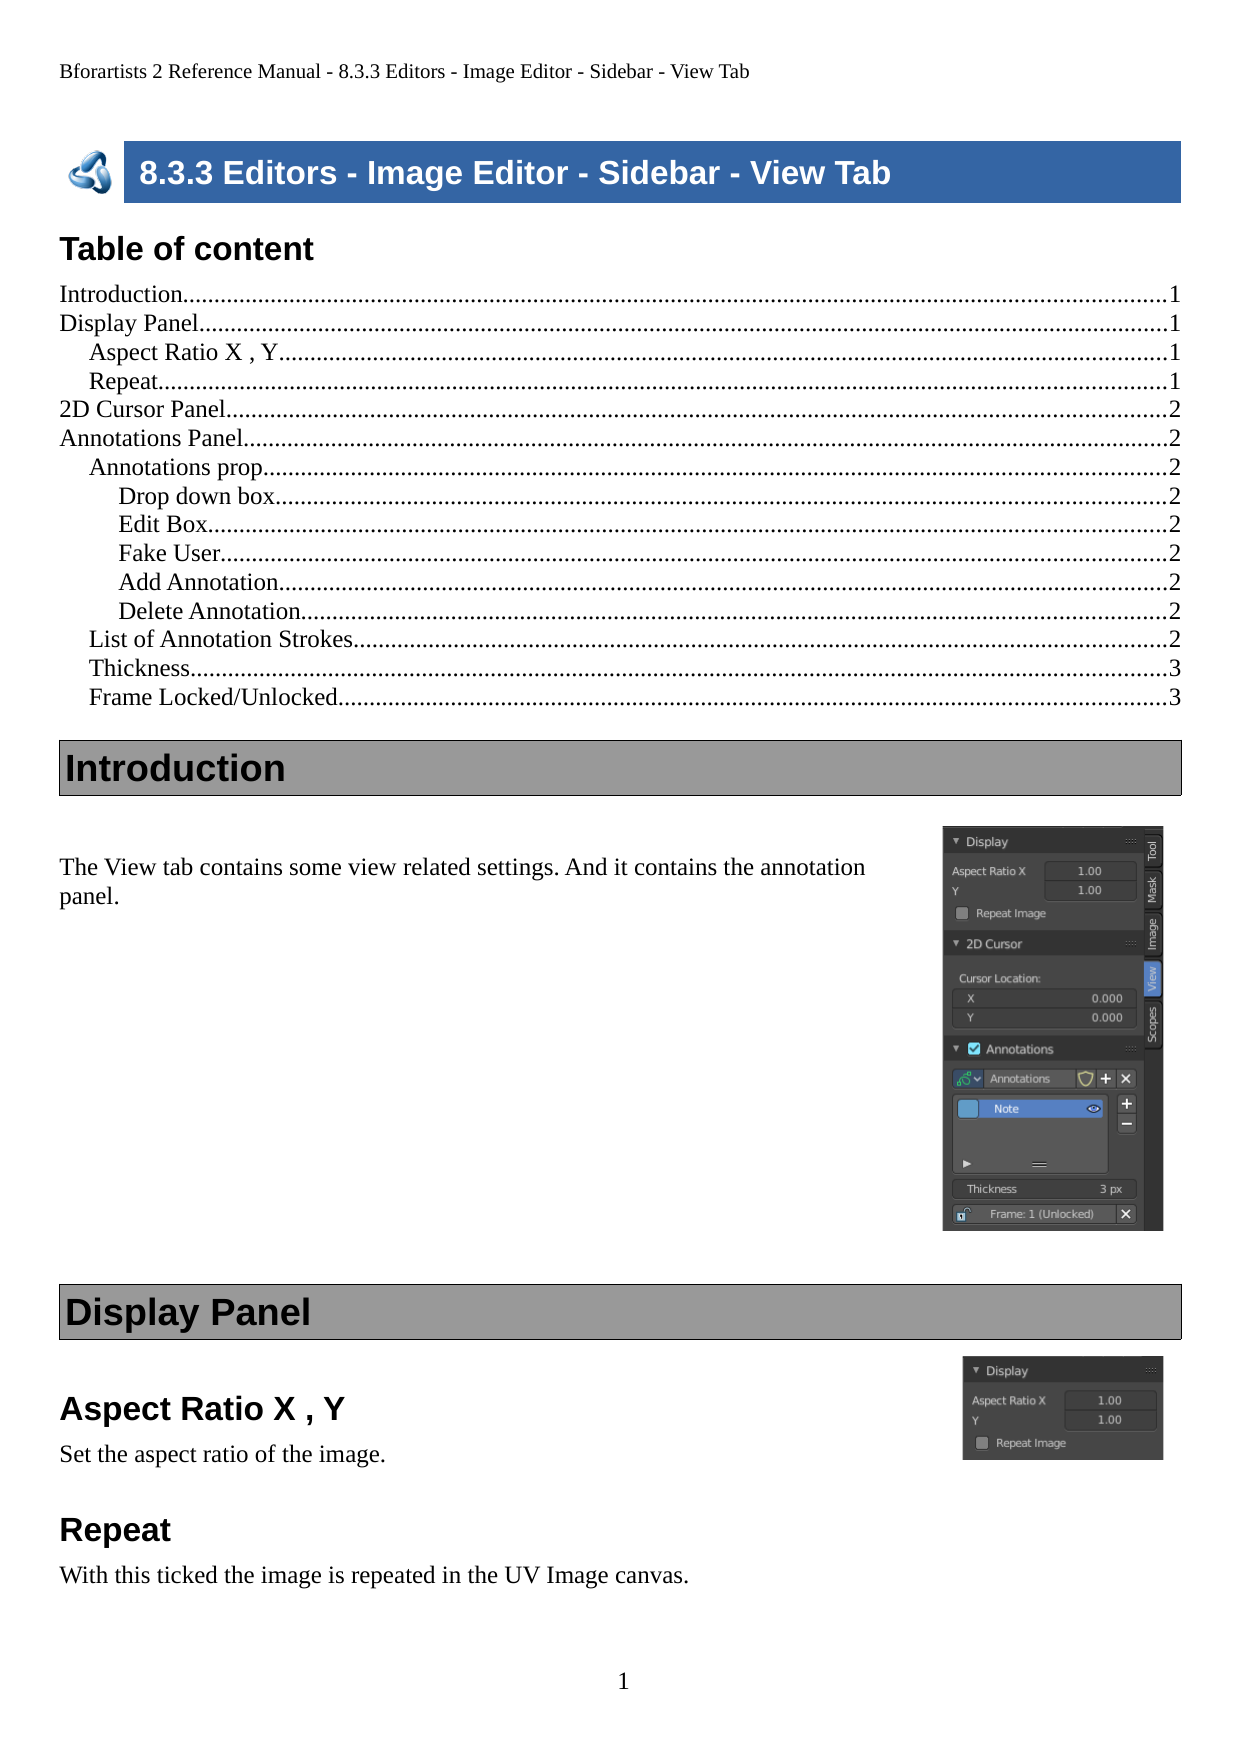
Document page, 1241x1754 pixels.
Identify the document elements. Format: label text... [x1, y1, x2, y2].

picture [942, 826, 1164, 1231]
text Drop down box 2 [118, 481, 1181, 509]
text Annotations Panel 2 [59, 423, 1181, 452]
table_header [59, 141, 124, 203]
table_header Introduction [60, 741, 1181, 795]
subtitle Repeat [59, 1509, 1181, 1548]
text Display Panel 1 [59, 308, 1181, 337]
text Set the aspect ratio of the image. [59, 1439, 1181, 1468]
text Edit Box 2 [118, 509, 1181, 538]
text Repeat 1 [88, 366, 1181, 394]
text With this ticked the image is repeated in the UV Image canvas. [59, 1561, 1181, 1589]
text The View tab contains some view related settings. And it contains the annotation panel. [59, 852, 942, 910]
text Thickness 3 [88, 653, 1181, 682]
text Frame Locked/Unlocked 3 [88, 682, 1181, 711]
table_header 8.3.3 Editors - Image Editor - Sidebar - View Tab [124, 141, 1181, 203]
subtitle [1164, 1388, 1181, 1427]
text Aspect Ratio X , Y 1 [88, 337, 1181, 366]
subtitle Aspect Ratio X , Y [59, 1388, 962, 1427]
subtitle Table of content [59, 228, 1181, 267]
text List of Annotation Strokes 2 [88, 624, 1181, 653]
text Introduction 1 [59, 279, 1181, 308]
text 2D Cursor Panel 2 [59, 394, 1181, 423]
picture [962, 1356, 1164, 1460]
text Delete Annotation 2 [118, 596, 1181, 624]
text Annotations prop 2 [88, 452, 1181, 481]
table_header Display Panel [60, 1285, 1181, 1339]
text Fake User 2 [118, 538, 1181, 567]
text Add Annotation 2 [118, 567, 1181, 596]
picture [65, 147, 114, 197]
